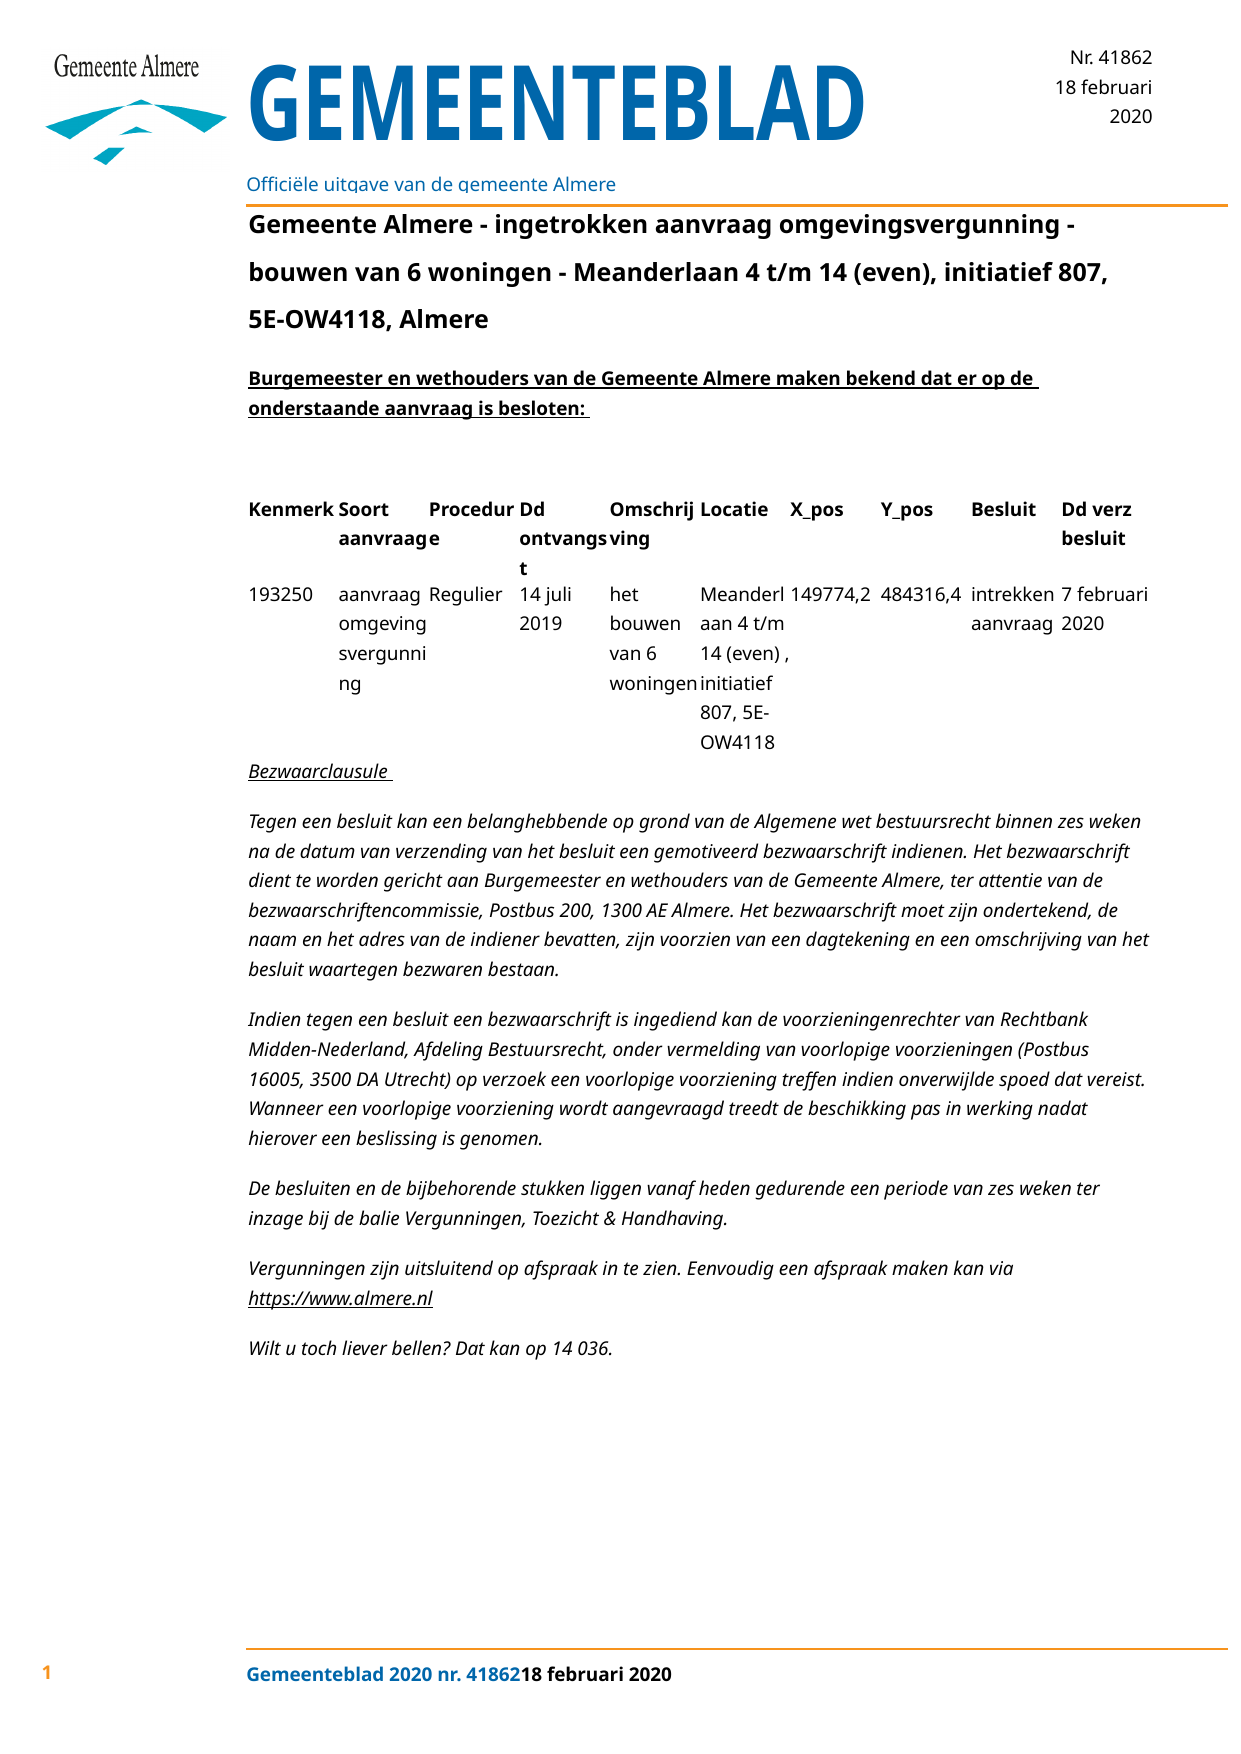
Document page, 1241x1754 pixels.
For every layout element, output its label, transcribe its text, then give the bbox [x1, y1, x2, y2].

table_header Kenmerk [248, 496, 338, 581]
text Burgemeester en wethouders van de Gemeente Almere maken bekend dat er op de onderstaande aanvraag is besloten: [248, 366, 1152, 421]
table_header Soort aanvraag [338, 496, 429, 581]
table_cell 484316,4 [881, 581, 971, 754]
table_header Dd ontvangst [519, 496, 609, 581]
table_cell 14 juli 2019 [519, 581, 609, 754]
picture [41, 47, 231, 172]
table_cell 7 februari 2020 [1061, 581, 1152, 754]
table_cell Regulier [429, 581, 519, 754]
table_cell aanvraag omgevingsvergunning [338, 581, 429, 754]
table_cell 149774,2 [790, 581, 881, 754]
table_header Dd verz besluit [1061, 496, 1152, 581]
text Vergunningen zijn uitsluitend op afspraak in te zien. Eenvoudig een afspraak maken kan via https://www.almere.nl [248, 1255, 1152, 1311]
table_cell intrekken aanvraag [971, 581, 1061, 754]
table_header X_pos [790, 496, 881, 581]
text Gemeente Almere - ingetrokken aanvraag omgevingsvergunning - bouwen van 6 woningen - Meanderlaan 4 t/m 14 (even), initiatief 807, 5E-OW4118, Almere [248, 207, 1152, 336]
table_header Locatie [700, 496, 790, 581]
table_header Procedure [429, 496, 519, 581]
table_cell Meanderlaan 4 t/m 14 (even) , initiatief 807, 5E-OW4118 [700, 581, 790, 754]
table_cell 193250 [248, 581, 338, 754]
text De besluiten en de bijbehorende stukken liggen vanaf heden gedurende een periode van zes weken ter inzage bij de balie Vergunningen, Toezicht & Handhaving. [248, 1175, 1152, 1231]
text Bezwaarclausule [248, 758, 1152, 783]
table_header Besluit [971, 496, 1061, 581]
text Wilt u toch liever bellen? Dat kan op 14 036. [248, 1335, 1152, 1361]
table_header Omschrijving [609, 496, 700, 581]
text Tegen een besluit kan een belanghebbende op grond van de Algemene wet bestuursrecht binnen zes weken na de datum van verzending van het besluit een gemotiveerd bezwaarschrift indienen. Het bezwaarschrift dient te worden gericht aan Burgemeester en wethouders van de Gemeente Almere, ter attentie van de bezwaarschriftencommissie, Postbus 200, 1300 AE Almere. Het bezwaarschrift moet zijn ondertekend, de naam en het adres van de indiener bevatten, zijn voorzien van een dagtekening en een omschrijving van het besluit waartegen bezwaren bestaan. [248, 808, 1152, 982]
table_cell het bouwen van 6 woningen [609, 581, 700, 754]
text Indien tegen een besluit een bezwaarschrift is ingediend kan de voorzieningenrechter van Rechtbank Midden-Nederland, Afdeling Bestuursrecht, onder vermelding van voorlopige voorzieningen (Postbus 16005, 3500 DA Utrecht) op verzoek een voorlopige voorziening treffen indien onverwijlde spoed dat vereist. Wanneer een voorlopige voorziening wordt aangevraagd treedt de beschikking pas in werking nadat hierover een beslissing is genomen. [248, 1007, 1152, 1151]
table_header Y_pos [881, 496, 971, 581]
